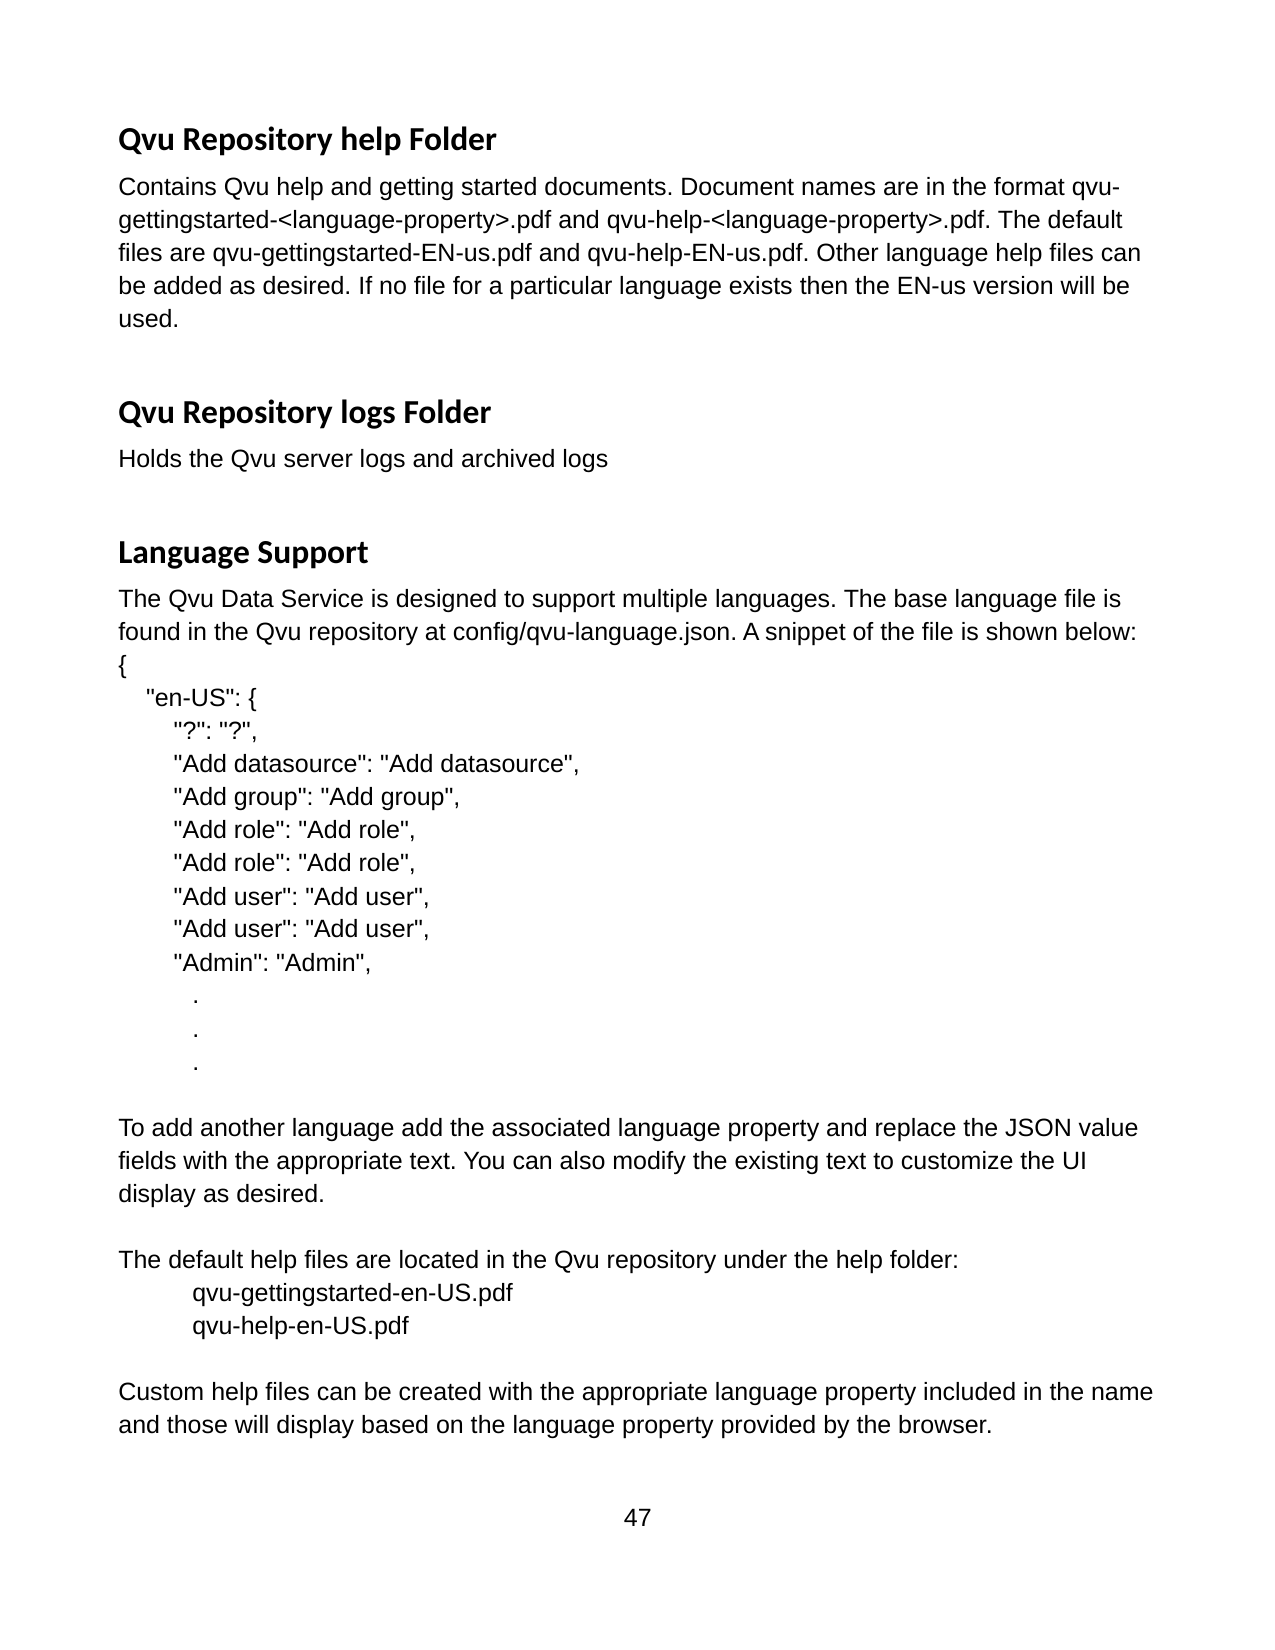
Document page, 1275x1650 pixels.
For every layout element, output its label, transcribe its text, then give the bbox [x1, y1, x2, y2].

text The default help files are located in the Qvu repository under the help folder: [118, 1245, 1157, 1273]
subtitle Qvu Repository help Folder [118, 118, 1157, 159]
text "Add role": "Add role", [118, 815, 1157, 844]
text qvu-gettingstarted-en-US.pdf [118, 1278, 1157, 1306]
text "Add user": "Add user", [118, 881, 1157, 910]
subtitle Qvu Repository logs Folder [118, 391, 1157, 431]
text "Add datasource": "Add datasource", [118, 749, 1157, 778]
text . [118, 1013, 1157, 1042]
text The Qvu Data Service is designed to support multiple languages. The base language file is found in the Qvu repository at config/qvu-language.json. A snippet of the file is shown below: [118, 584, 1157, 646]
text qvu-help-en-US.pdf [118, 1311, 1157, 1339]
text To add another language add the associated language property and replace the JSON value fields with the appropriate text. You can also modify the existing text to customize the UI display as desired. [118, 1113, 1157, 1207]
text "?": "?", [118, 716, 1157, 745]
text "Add role": "Add role", [118, 848, 1157, 877]
text "en-US": { [118, 683, 1157, 712]
text { [118, 650, 1157, 679]
text . [118, 1047, 1157, 1075]
text . [118, 981, 1157, 1009]
text "Add user": "Add user", [118, 914, 1157, 943]
text Holds the Qvu server logs and archived logs [118, 444, 1157, 473]
text Custom help files can be created with the appropriate language property included in the name and those will display based on the language property provided by the browser. [118, 1377, 1157, 1438]
text "Admin": "Admin", [118, 947, 1157, 976]
text Contains Qvu help and getting started documents. Document names are in the format qvu-gettingstarted-<language-property>.pdf and qvu-help-<language-property>.pdf. The default files are qvu-gettingstarted-EN-us.pdf and qvu-help-EN-us.pdf. Other language help files can be added as desired. If no file for a particular language exists then the EN-us version will be used. [118, 172, 1157, 332]
text "Add group": "Add group", [118, 782, 1157, 811]
subtitle Language Support [118, 531, 1157, 572]
